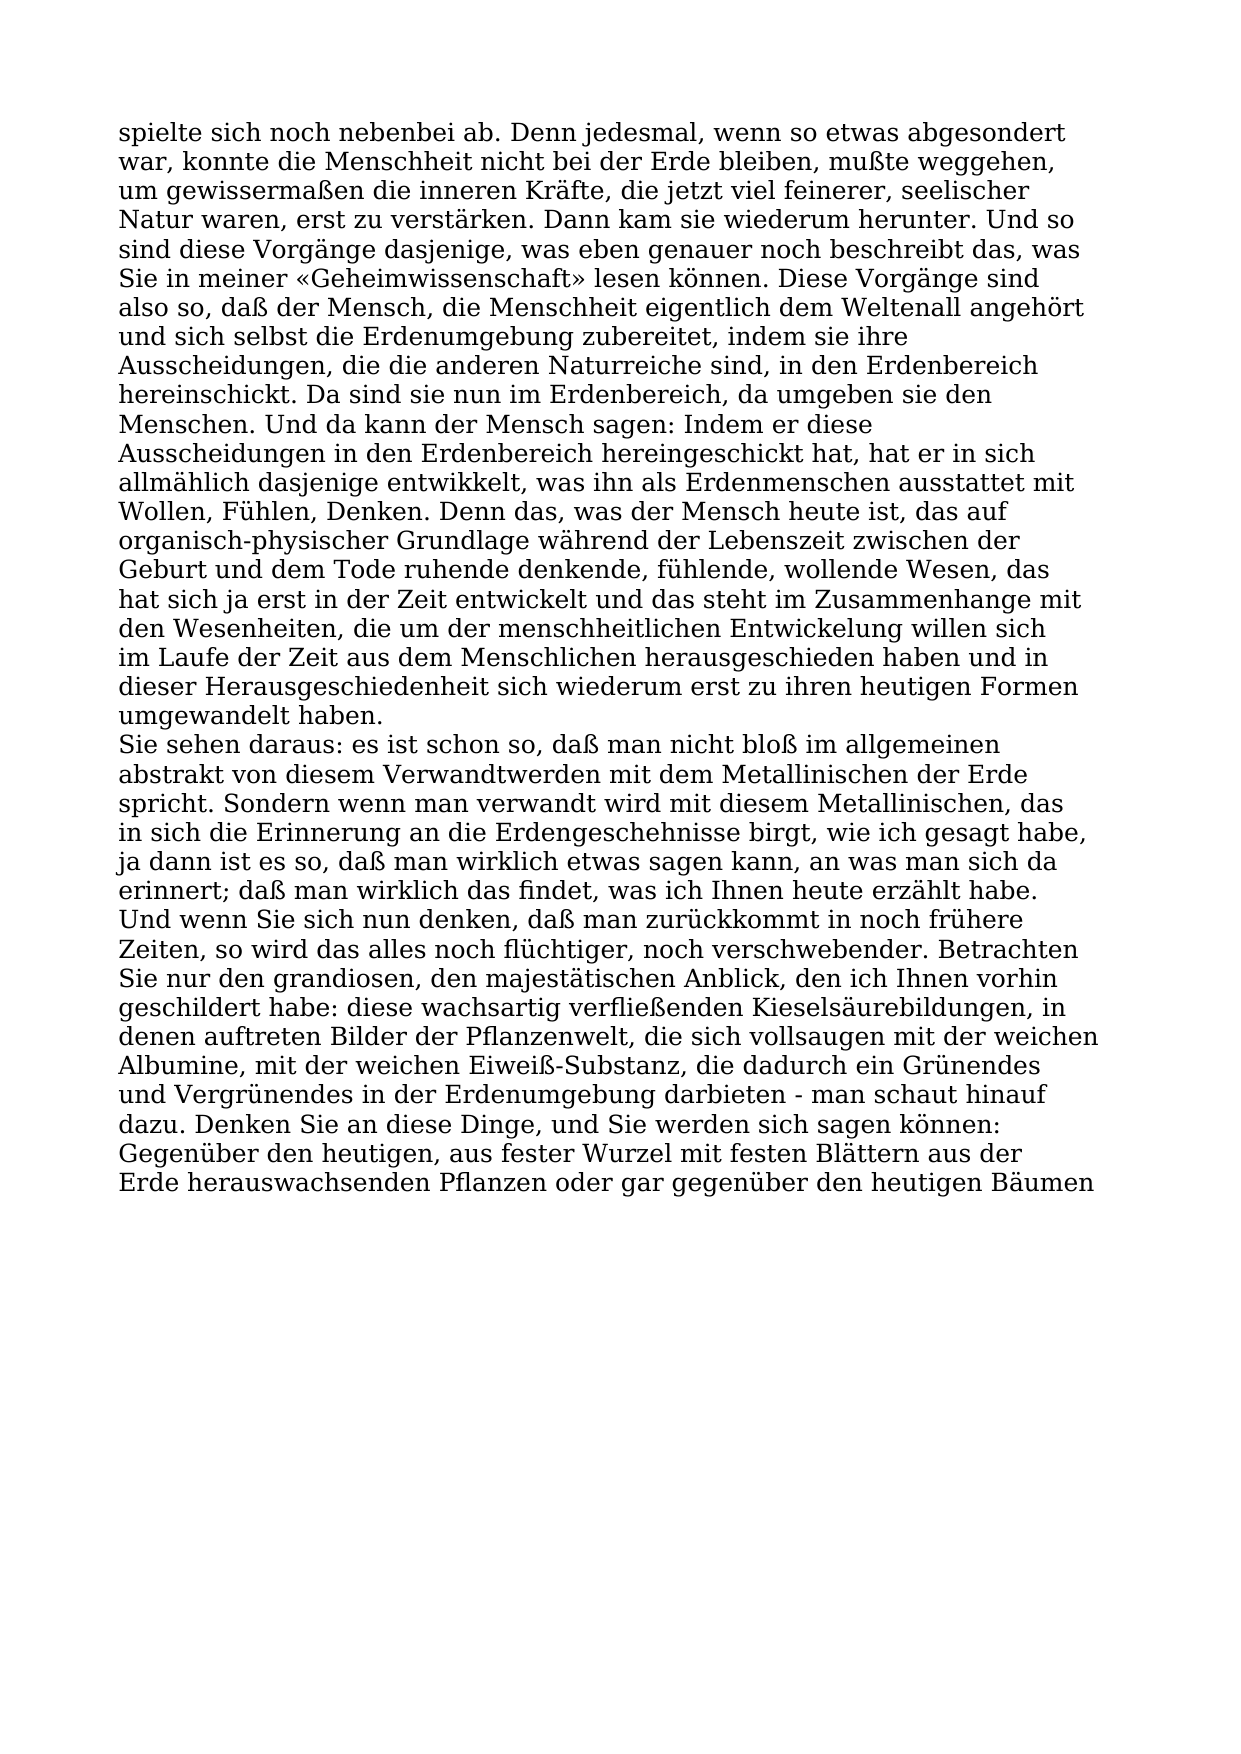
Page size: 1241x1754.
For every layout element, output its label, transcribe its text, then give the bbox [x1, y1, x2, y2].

text dieser Herausgeschiedenheit sich wiederum erst zu ihren heutigen Formen [118, 672, 1122, 701]
text Ausscheidungen in den Erdenbereich hereingeschickt hat, hat er in sich [118, 439, 1122, 468]
text um gewissermaßen die inneren Kräfte, die jetzt viel feinerer, seelischer [118, 176, 1122, 206]
text umgewandelt haben. [118, 701, 1122, 731]
text Menschen. Und da kann der Mensch sagen: Indem er diese [118, 410, 1122, 439]
text allmählich dasjenige entwikkelt, was ihn als Erdenmenschen ausstattet mit [118, 468, 1122, 497]
text spricht. Sondern wenn man verwandt wird mit diesem Metallinischen, das [118, 789, 1122, 818]
text hat sich ja erst in der Zeit entwickelt und das steht im Zusammenhange mit [118, 585, 1122, 614]
text Gegenüber den heutigen, aus fester Wurzel mit festen Blättern aus der [118, 1139, 1122, 1168]
text sind diese Vorgänge dasjenige, was eben genauer noch beschreibt das, was [118, 235, 1122, 264]
text in sich die Erinnerung an die Erdengeschehnisse birgt, wie ich gesagt habe, [118, 818, 1122, 847]
text dazu. Denken Sie an diese Dinge, und Sie werden sich sagen können: [118, 1110, 1122, 1139]
text war, konnte die Menschheit nicht bei der Erde bleiben, mußte weggehen, [118, 147, 1122, 176]
text Erde herauswachsenden Pflanzen oder gar gegenüber den heutigen Bäumen [118, 1168, 1122, 1197]
text und Vergrünendes in der Erdenumgebung darbieten - man schaut hinauf [118, 1081, 1122, 1110]
text erinnert; daß man wirklich das findet, was ich Ihnen heute erzählt habe. [118, 876, 1122, 906]
text Und wenn Sie sich nun denken, daß man zurückkommt in noch frühere [118, 906, 1122, 935]
text Zeiten, so wird das alles noch flüchtiger, noch verschwebender. Betrachten [118, 935, 1122, 964]
text Wollen, Fühlen, Denken. Denn das, was der Mensch heute ist, das auf [118, 497, 1122, 526]
text Natur waren, erst zu verstärken. Dann kam sie wiederum herunter. Und so [118, 206, 1122, 235]
text Sie sehen daraus: es ist schon so, daß man nicht bloß im allgemeinen [118, 731, 1122, 760]
text organisch-physischer Grundlage während der Lebenszeit zwischen der [118, 526, 1122, 556]
text denen auftreten Bilder der Pflanzenwelt, die sich vollsaugen mit der weichen [118, 1022, 1122, 1051]
text hereinschickt. Da sind sie nun im Erdenbereich, da umgeben sie den [118, 381, 1122, 410]
text im Laufe der Zeit aus dem Menschlichen herausgeschieden haben und in [118, 643, 1122, 672]
text ja dann ist es so, daß man wirklich etwas sagen kann, an was man sich da [118, 847, 1122, 876]
text geschildert habe: diese wachsartig verfließenden Kieselsäurebildungen, in [118, 993, 1122, 1022]
text spielte sich noch nebenbei ab. Denn jedesmal, wenn so etwas abgesondert [118, 118, 1122, 147]
text Sie nur den grandiosen, den majestätischen Anblick, den ich Ihnen vorhin [118, 964, 1122, 993]
text den Wesenheiten, die um der menschheitlichen Entwickelung willen sich [118, 614, 1122, 643]
text Geburt und dem Tode ruhende denkende, fühlende, wollende Wesen, das [118, 556, 1122, 585]
text also so, daß der Mensch, die Menschheit eigentlich dem Weltenall angehört [118, 293, 1122, 322]
text Albumine, mit der weichen Eiweiß-Substanz, die dadurch ein Grünendes [118, 1051, 1122, 1081]
text Sie in meiner «Geheimwissenschaft» lesen können. Diese Vorgänge sind [118, 264, 1122, 293]
text und sich selbst die Erdenumgebung zubereitet, indem sie ihre [118, 322, 1122, 351]
text Ausscheidungen, die die anderen Naturreiche sind, in den Erdenbereich [118, 351, 1122, 381]
text abstrakt von diesem Verwandtwerden mit dem Metallinischen der Erde [118, 760, 1122, 789]
